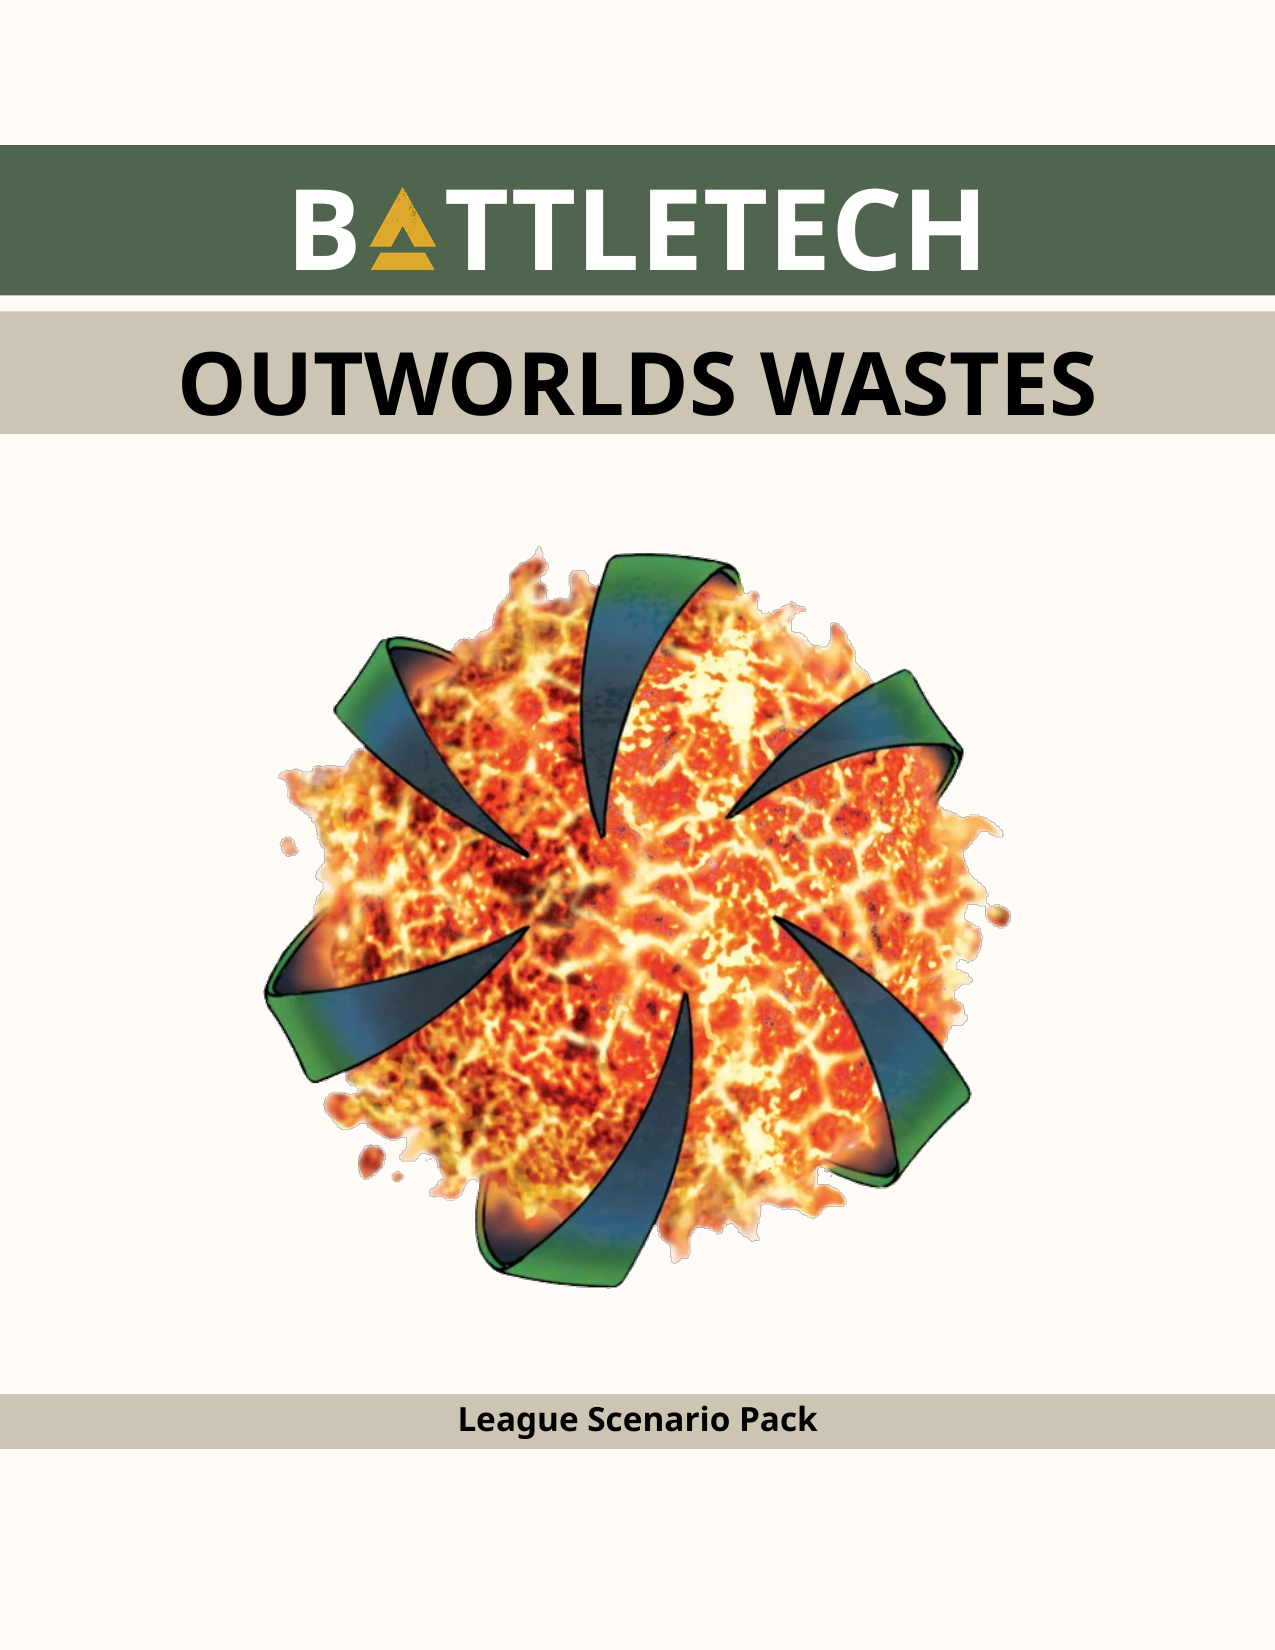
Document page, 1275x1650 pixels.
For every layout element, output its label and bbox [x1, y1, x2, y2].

picture [262, 544, 1013, 1294]
picture [361, 187, 444, 270]
